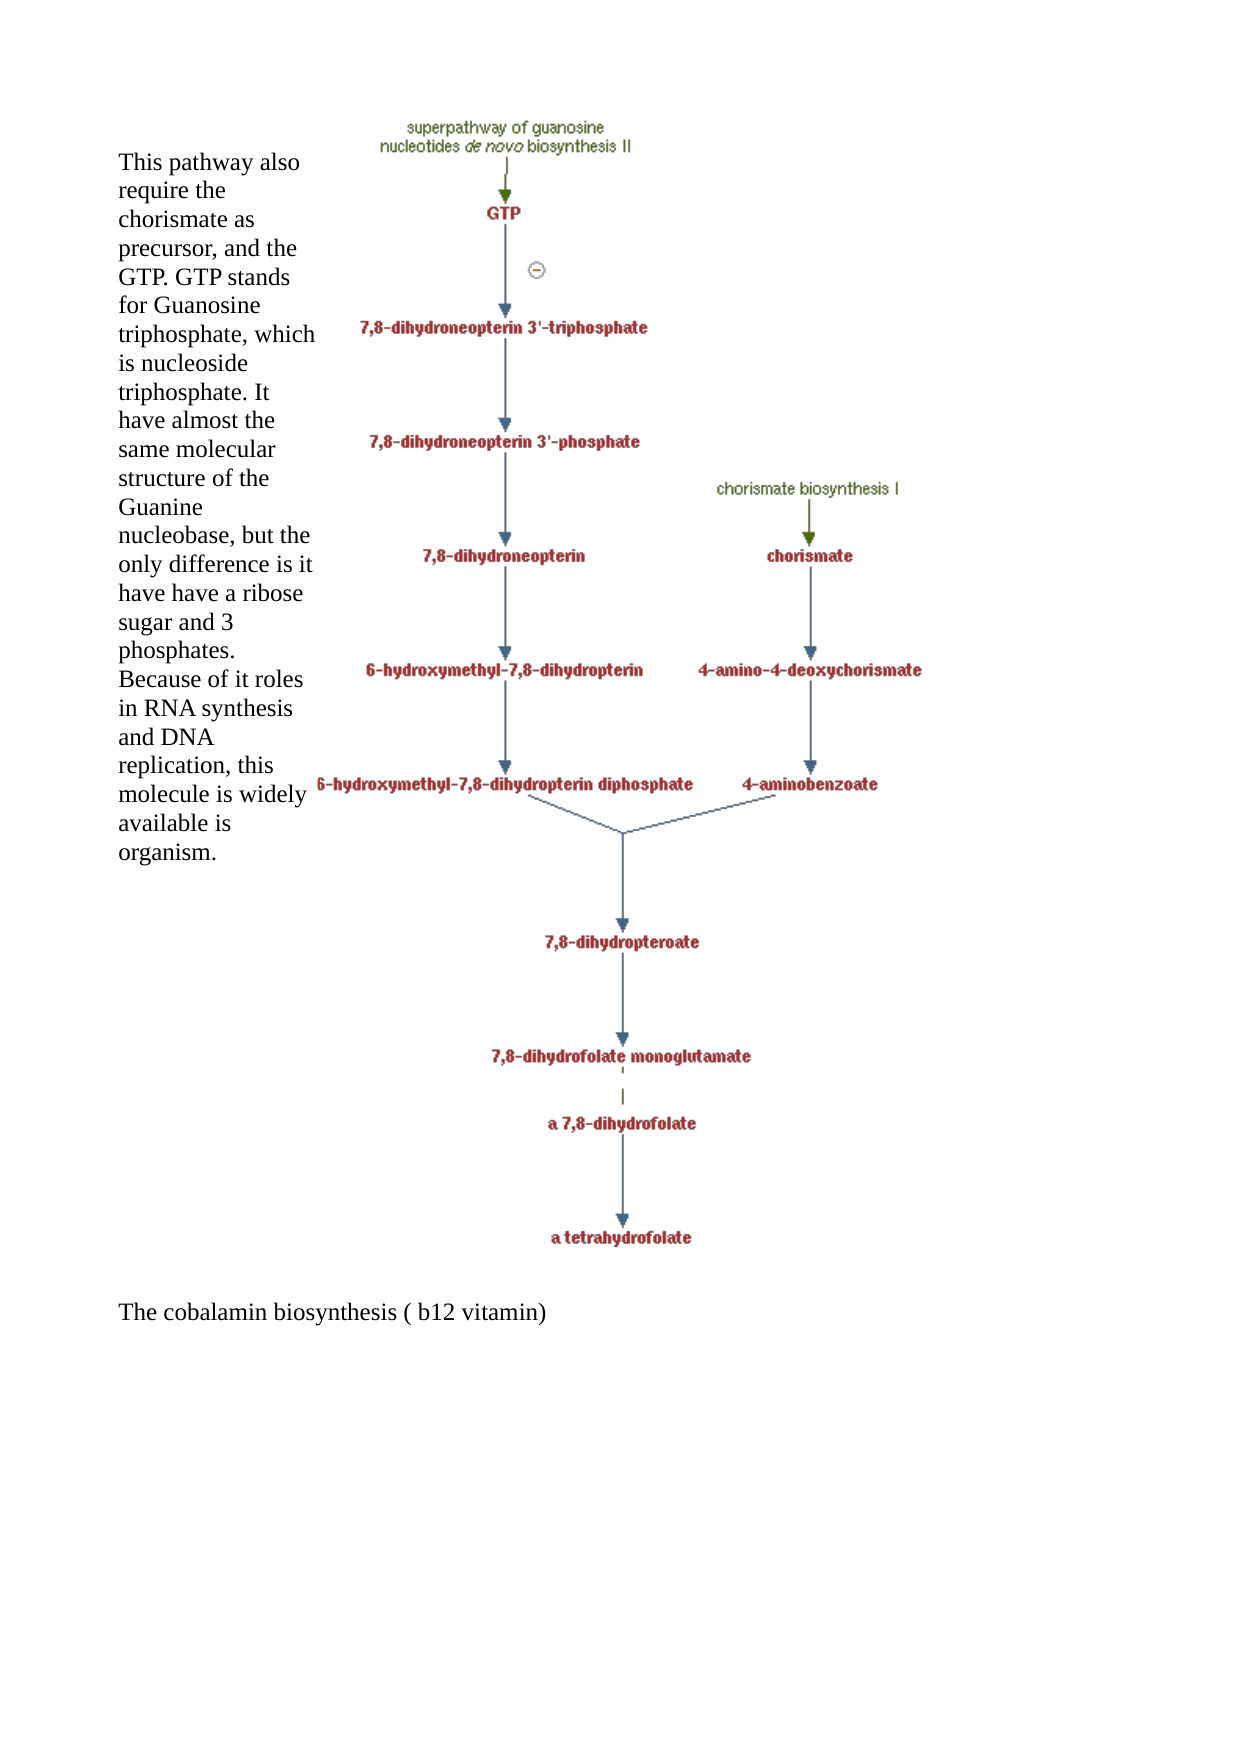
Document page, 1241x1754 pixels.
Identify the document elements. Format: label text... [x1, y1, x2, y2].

text [923, 664, 1122, 866]
text Because of it roles in RNA synthesis and DNA replication, this molecule is widely available is organism. [118, 664, 317, 866]
picture [317, 118, 923, 1247]
text The cobalamin biosynthesis ( b12 vitamin) [118, 1297, 1122, 1326]
text This pathway also require the chorismate as precursor, and the GTP. GTP stands for Guanosine triphosphate, which is nucleoside triphosphate. It have almost the same molecular structure of the Guanine nucleobase, but the only difference is it have have a ribose sugar and 3 phosphates. [118, 147, 317, 664]
text [923, 147, 1122, 664]
